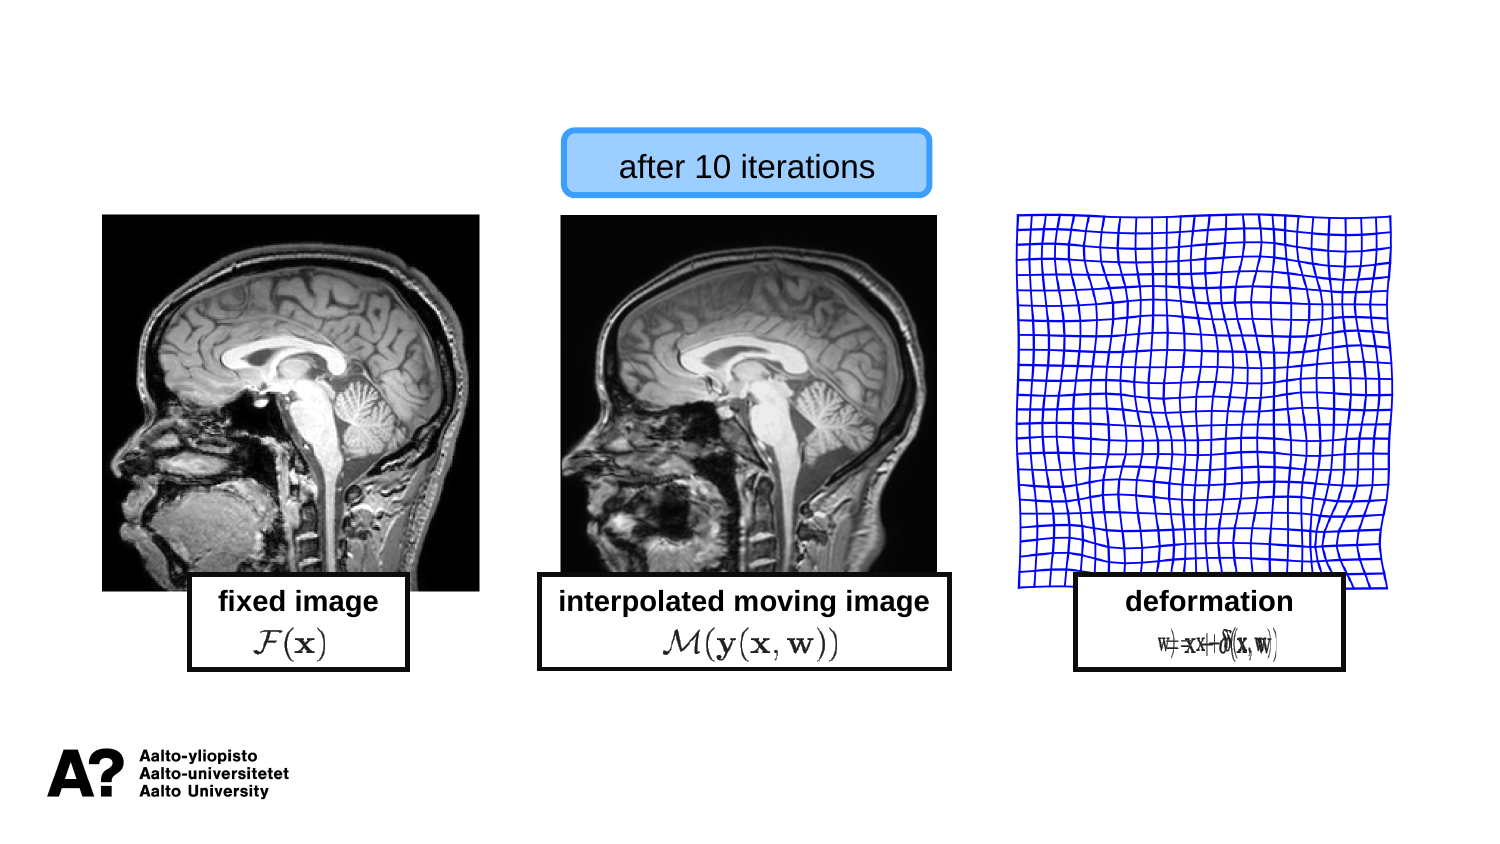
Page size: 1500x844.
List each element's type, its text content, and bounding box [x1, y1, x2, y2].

picture [253, 602, 325, 670]
picture [551, 206, 945, 574]
picture [663, 602, 837, 670]
picture [93, 206, 487, 600]
text_box after 10 iterations [572, 148, 940, 190]
picture [0, 702, 337, 844]
text_box fixed image [189, 574, 408, 670]
text_box deformation [1075, 574, 1344, 670]
text_box [563, 130, 930, 196]
picture [1157, 601, 1277, 670]
text_box interpolated moving image [539, 574, 950, 670]
picture [988, 186, 1420, 618]
